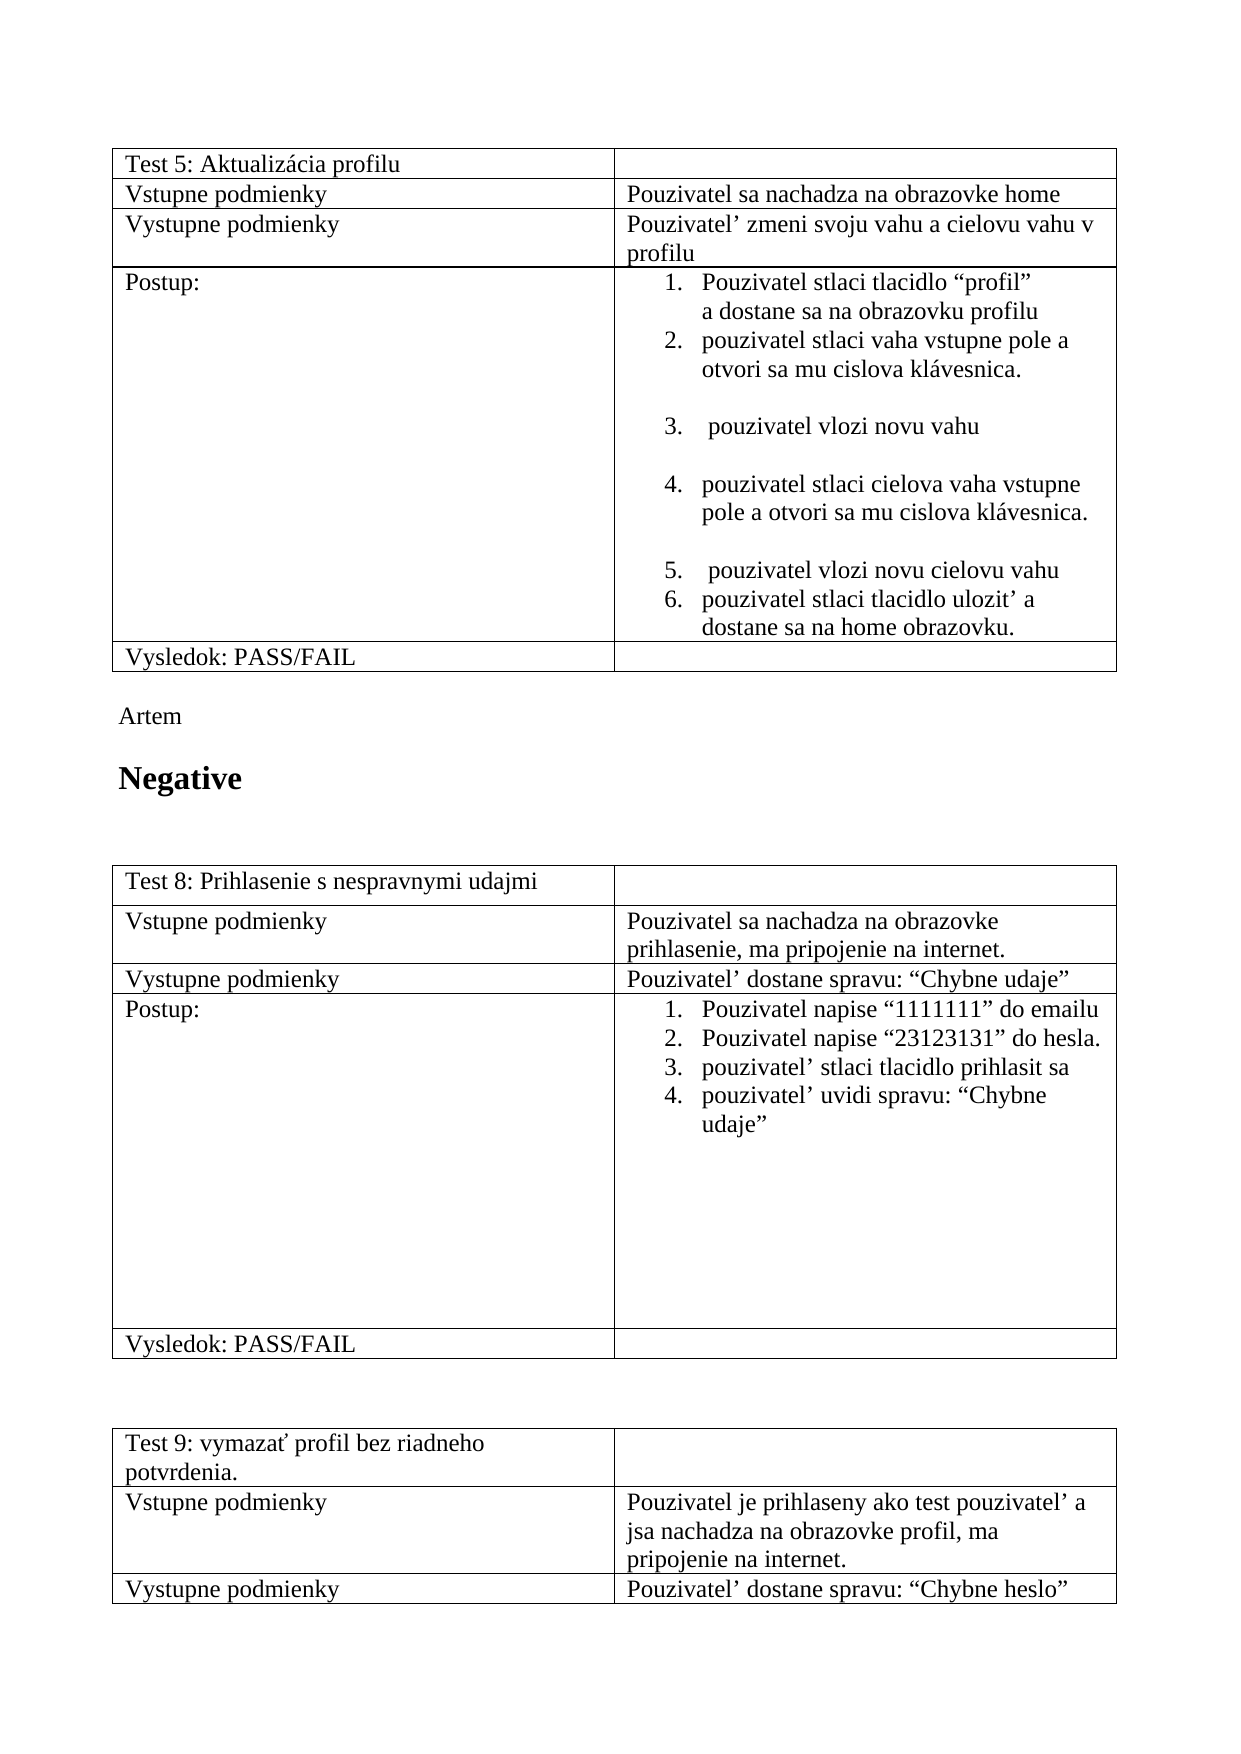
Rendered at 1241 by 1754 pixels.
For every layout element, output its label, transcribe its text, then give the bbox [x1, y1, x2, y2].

table_header [615, 149, 1116, 178]
table_cell Pouzivatel’ zmeni svoju vahu a cielovu vahu v profilu [615, 209, 1116, 266]
table_cell Vysledok: PASS/FAIL [113, 642, 614, 671]
table_header Test 9: vymazať profil bez riadneho potvrdenia. [113, 1429, 614, 1486]
table_cell Pouzivatel sa nachadza na obrazovke prihlasenie, ma pripojenie na internet. [615, 906, 1116, 963]
table_cell Vystupne podmienky [113, 964, 614, 993]
table_cell Pouzivatel’ dostane spravu: “Chybne heslo” [615, 1574, 1116, 1603]
table_cell Pouzivatel stlaci tlacidlo “profil” a dostane sa na obrazovku profilu pouzivatel stlaci vaha vstupne pole a otvori sa mu cislova klávesnica. pouzivatel vlozi novu vahu pouzivatel stlaci cielova vaha vstupne pole a otvori sa mu cislova klávesnica. pouzivatel vlozi novu cielovu vahu pouzivatel stlaci tlacidlo ulozit’ a dostane sa na home obrazovku. [615, 268, 1116, 641]
table_cell Pouzivatel sa nachadza na obrazovke home [615, 179, 1116, 208]
table_cell Vstupne podmienky [113, 1487, 614, 1573]
table_cell Vysledok: PASS/FAIL [113, 1329, 614, 1358]
table_cell Postup: [113, 994, 614, 1328]
table_cell Vystupne podmienky [113, 1574, 614, 1603]
table_header Test 8: Prihlasenie s nespravnymi udajmi [113, 866, 614, 905]
table_header [615, 866, 1116, 905]
text Negative [118, 758, 1122, 797]
table_cell Pouzivatel napise “1111111” do emailu Pouzivatel napise “23123131” do hesla. pouzivatel’ stlaci tlacidlo prihlasit sa pouzivatel’ uvidi spravu: “Chybne udaje” [615, 994, 1116, 1328]
table_cell [615, 642, 1116, 671]
table_cell Postup: [113, 268, 614, 641]
text Artem [118, 701, 1122, 729]
table_header Test 5: Aktualizácia profilu [113, 149, 614, 178]
table_cell Vstupne podmienky [113, 906, 614, 963]
table_header [615, 1429, 1116, 1486]
table_cell Pouzivatel’ dostane spravu: “Chybne udaje” [615, 964, 1116, 993]
table_cell Vystupne podmienky [113, 209, 614, 266]
table_cell Vstupne podmienky [113, 179, 614, 208]
table_cell [615, 1329, 1116, 1358]
table_cell Pouzivatel je prihlaseny ako test pouzivatel’ a jsa nachadza na obrazovke profil, ma pripojenie na internet. [615, 1487, 1116, 1573]
